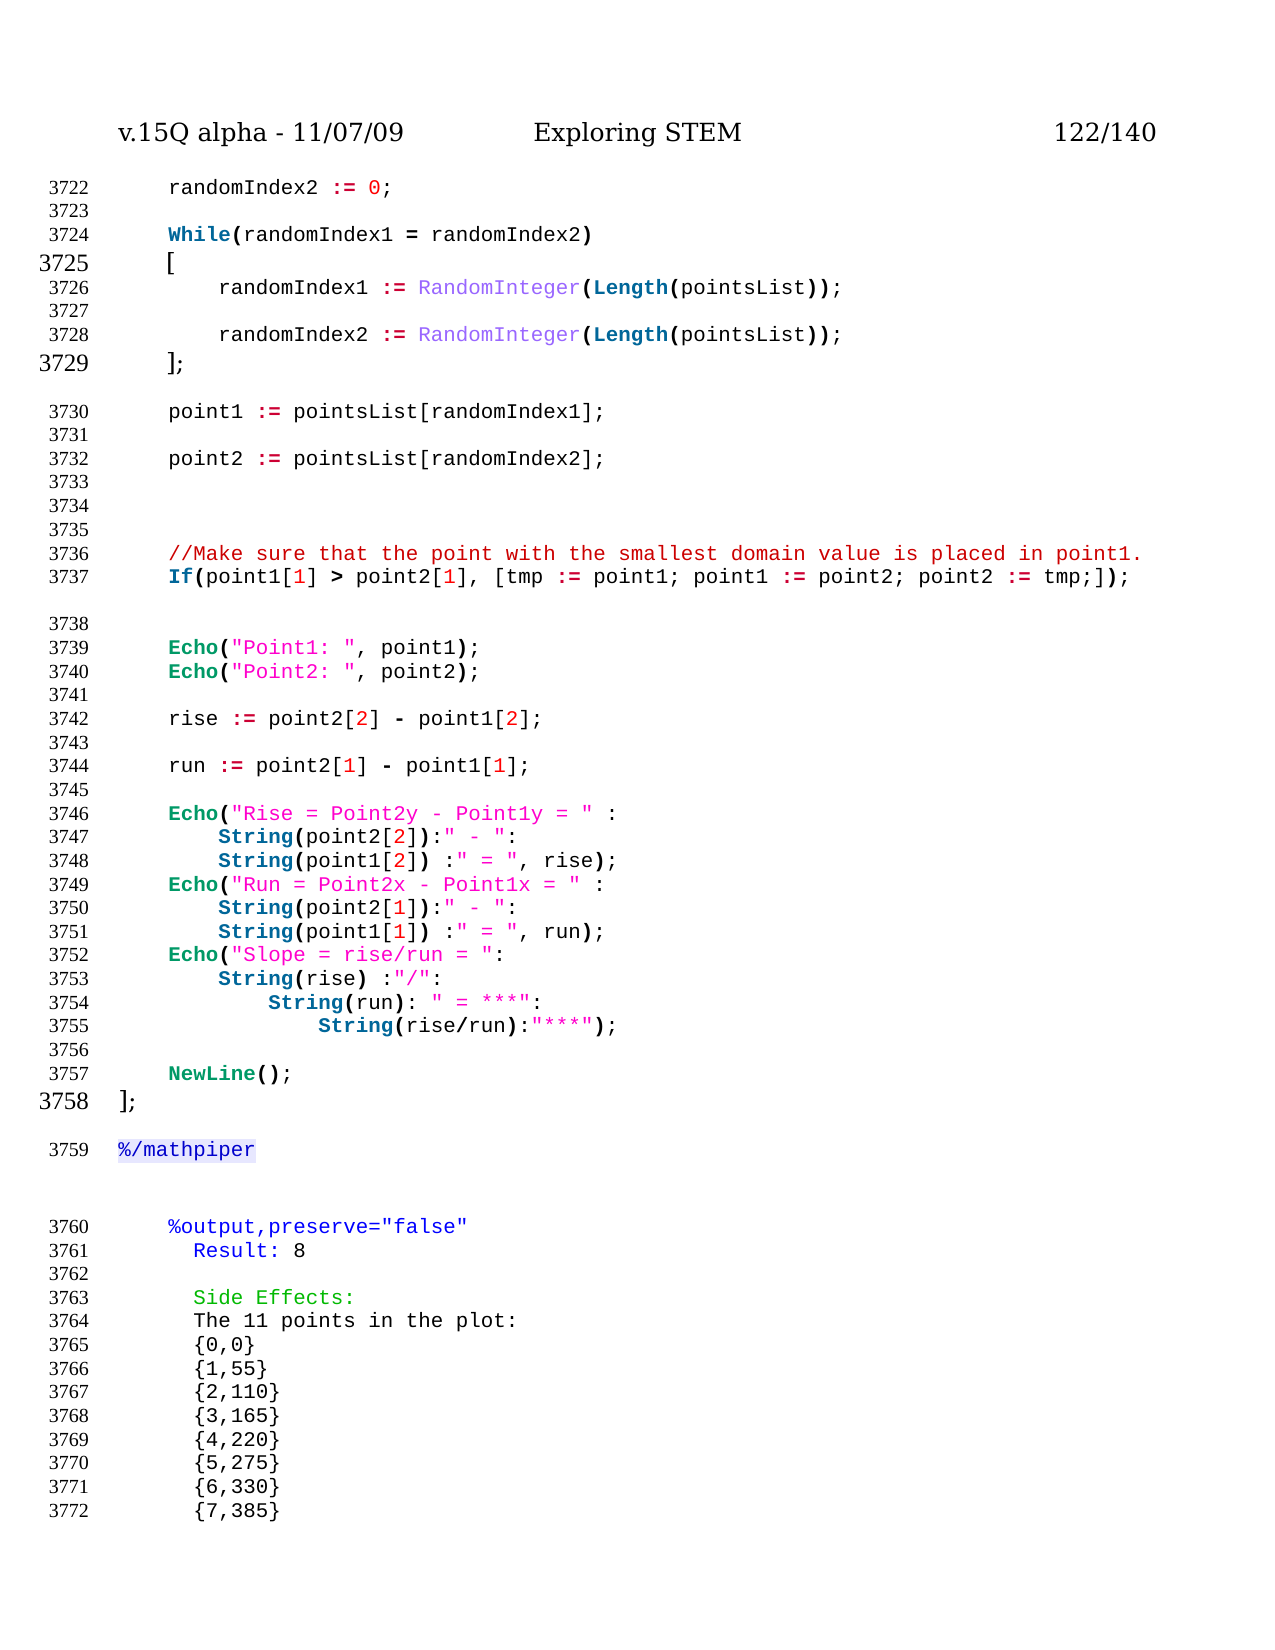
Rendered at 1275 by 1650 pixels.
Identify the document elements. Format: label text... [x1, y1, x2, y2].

text point2 := pointsList[randomIndex2]; [118, 448, 1157, 472]
text randomIndex1 := RandomInteger(Length(pointsList)); [118, 277, 1157, 301]
text While(randomIndex1 = randomIndex2) [118, 224, 1157, 248]
text ]; [118, 348, 1157, 377]
text //Make sure that the point with the smallest domain value is placed in point1. [118, 542, 1157, 566]
text String(point2[1]):" - ": [118, 897, 1157, 921]
text {1,55} [118, 1358, 1157, 1381]
text NewLine(); [118, 1063, 1157, 1086]
text {4,220} [118, 1429, 1157, 1452]
text {7,385} [118, 1500, 1157, 1523]
text randomIndex2 := RandomInteger(Length(pointsList)); [118, 324, 1157, 348]
text %/mathpiper [118, 1139, 1157, 1163]
text ]; [118, 1086, 1157, 1116]
text {3,165} [118, 1405, 1157, 1429]
text Result: 8 [118, 1239, 1157, 1263]
text {2,110} [118, 1381, 1157, 1405]
text {5,275} [118, 1452, 1157, 1476]
text String(point1[1]) :" = ", run); [118, 921, 1157, 944]
text Echo("Run = Point2x - Point1x = " : [118, 873, 1157, 897]
text Echo("Rise = Point2y - Point1y = " : [118, 803, 1157, 826]
text Echo("Point1: ", point1); [118, 637, 1157, 661]
text String(run): " = ***": [118, 992, 1157, 1015]
text {0,0} [118, 1334, 1157, 1358]
text randomIndex2 := 0; [118, 177, 1157, 200]
text %output,preserve="false" [118, 1216, 1157, 1239]
text Side Effects: [118, 1287, 1157, 1311]
text Echo("Point2: ", point2); [118, 661, 1157, 684]
text run := point2[1] - point1[1]; [118, 755, 1157, 779]
text Echo("Slope = rise/run = ": [118, 944, 1157, 968]
text {6,330} [118, 1476, 1157, 1500]
text If(point1[1] > point2[1], [tmp := point1; point1 := point2; point2 := tmp;]); [118, 566, 1157, 590]
text String(point2[2]):" - ": [118, 826, 1157, 850]
text point1 := pointsList[randomIndex1]; [118, 401, 1157, 424]
text [ [118, 248, 1157, 277]
text String(point1[2]) :" = ", rise); [118, 850, 1157, 873]
text String(rise) :"/": [118, 968, 1157, 992]
text The 11 points in the plot: [118, 1311, 1157, 1334]
text rise := point2[2] - point1[2]; [118, 708, 1157, 732]
text String(rise/run):"***"); [118, 1015, 1157, 1039]
